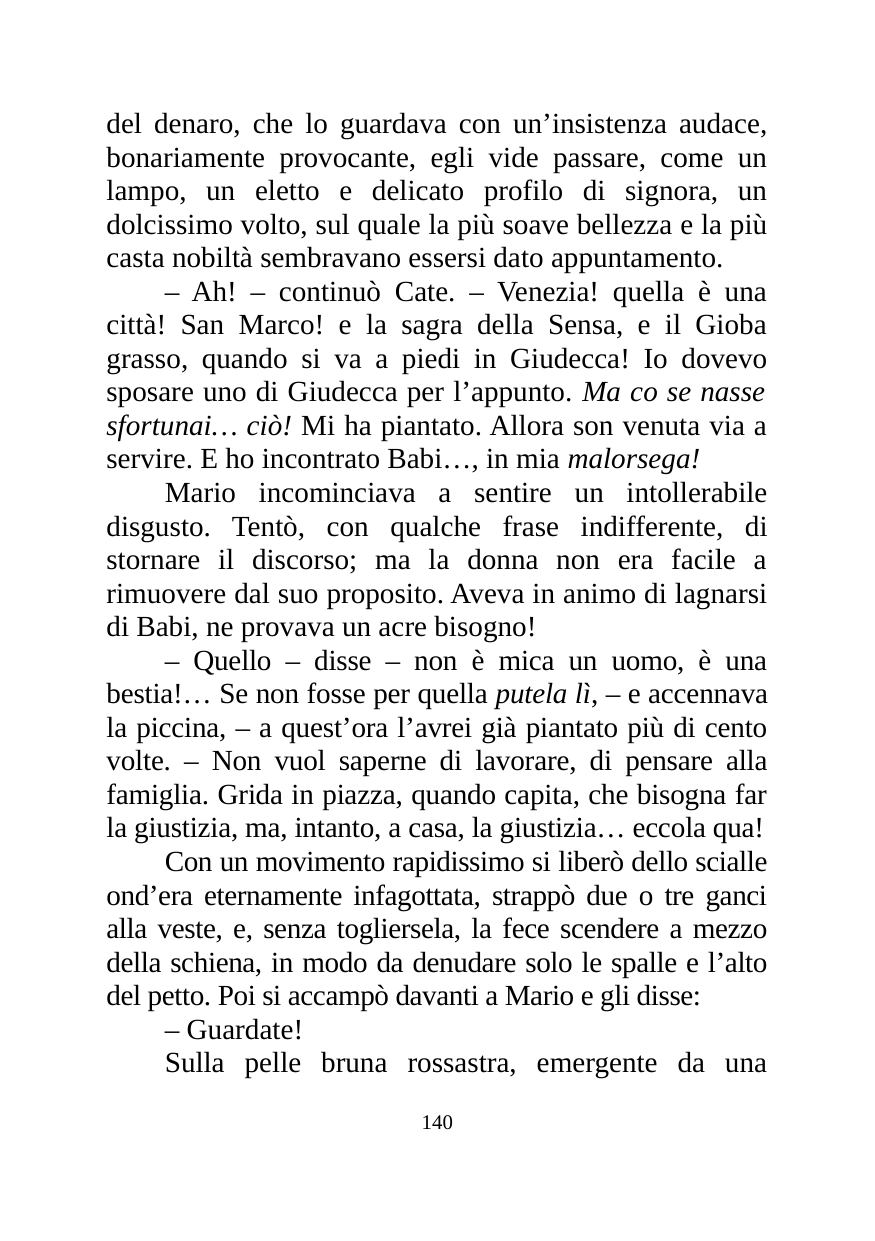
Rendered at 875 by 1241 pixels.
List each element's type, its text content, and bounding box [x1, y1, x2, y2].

text – Ah! – continuò Cate. – Venezia! quella è una città! San Marco! e la sagra della Sensa, e il Gioba grasso, quando si va a piedi in Giudecca! Io dovevo sposare uno di Giudecca per l’appunto. Ma co se nasse sfortunai… ciò! Mi ha piantato. Allora son venuta via a servire. E ho incontrato Babi…, in mia malorsega! [106, 274, 768, 475]
text Con un movimento rapidissimo si liberò dello scialle ond’era eternamente infagottata, strappò due o tre ganci alla veste, e, senza togliersela, la fece scendere a mezzo della schiena, in modo da denudare solo le spalle e l’alto del petto. Poi si accampò davanti a Mario e gli disse: [106, 844, 768, 1012]
text del denaro, che lo guardava con un’insistenza audace, bonariamente provocante, egli vide passare, come un lampo, un eletto e delicato profilo di signora, un dolcissimo volto, sul quale la più soave bellezza e la più casta nobiltà sembravano essersi dato appuntamento. [106, 106, 768, 274]
text – Guardate! [106, 1012, 768, 1045]
text Mario incominciava a sentire un intollerabile disgusto. Tentò, con qualche frase indifferente, di stornare il discorso; ma la donna non era facile a rimuovere dal suo proposito. Aveva in animo di lagnarsi di Babi, ne provava un acre bisogno! [106, 475, 768, 643]
text Sulla pelle bruna rossastra, emergente da una [106, 1045, 768, 1079]
text – Quello – disse – non è mica un uomo, è una bestia!… Se non fosse per quella putela lì, – e accennava la piccina, – a quest’ora l’avrei già piantato più di cento volte. – Non vuol saperne di lavorare, di pensare alla famiglia. Grida in piazza, quando capita, che bisogna far la giustizia, ma, intanto, a casa, la giustizia… eccola qua! [106, 643, 768, 844]
